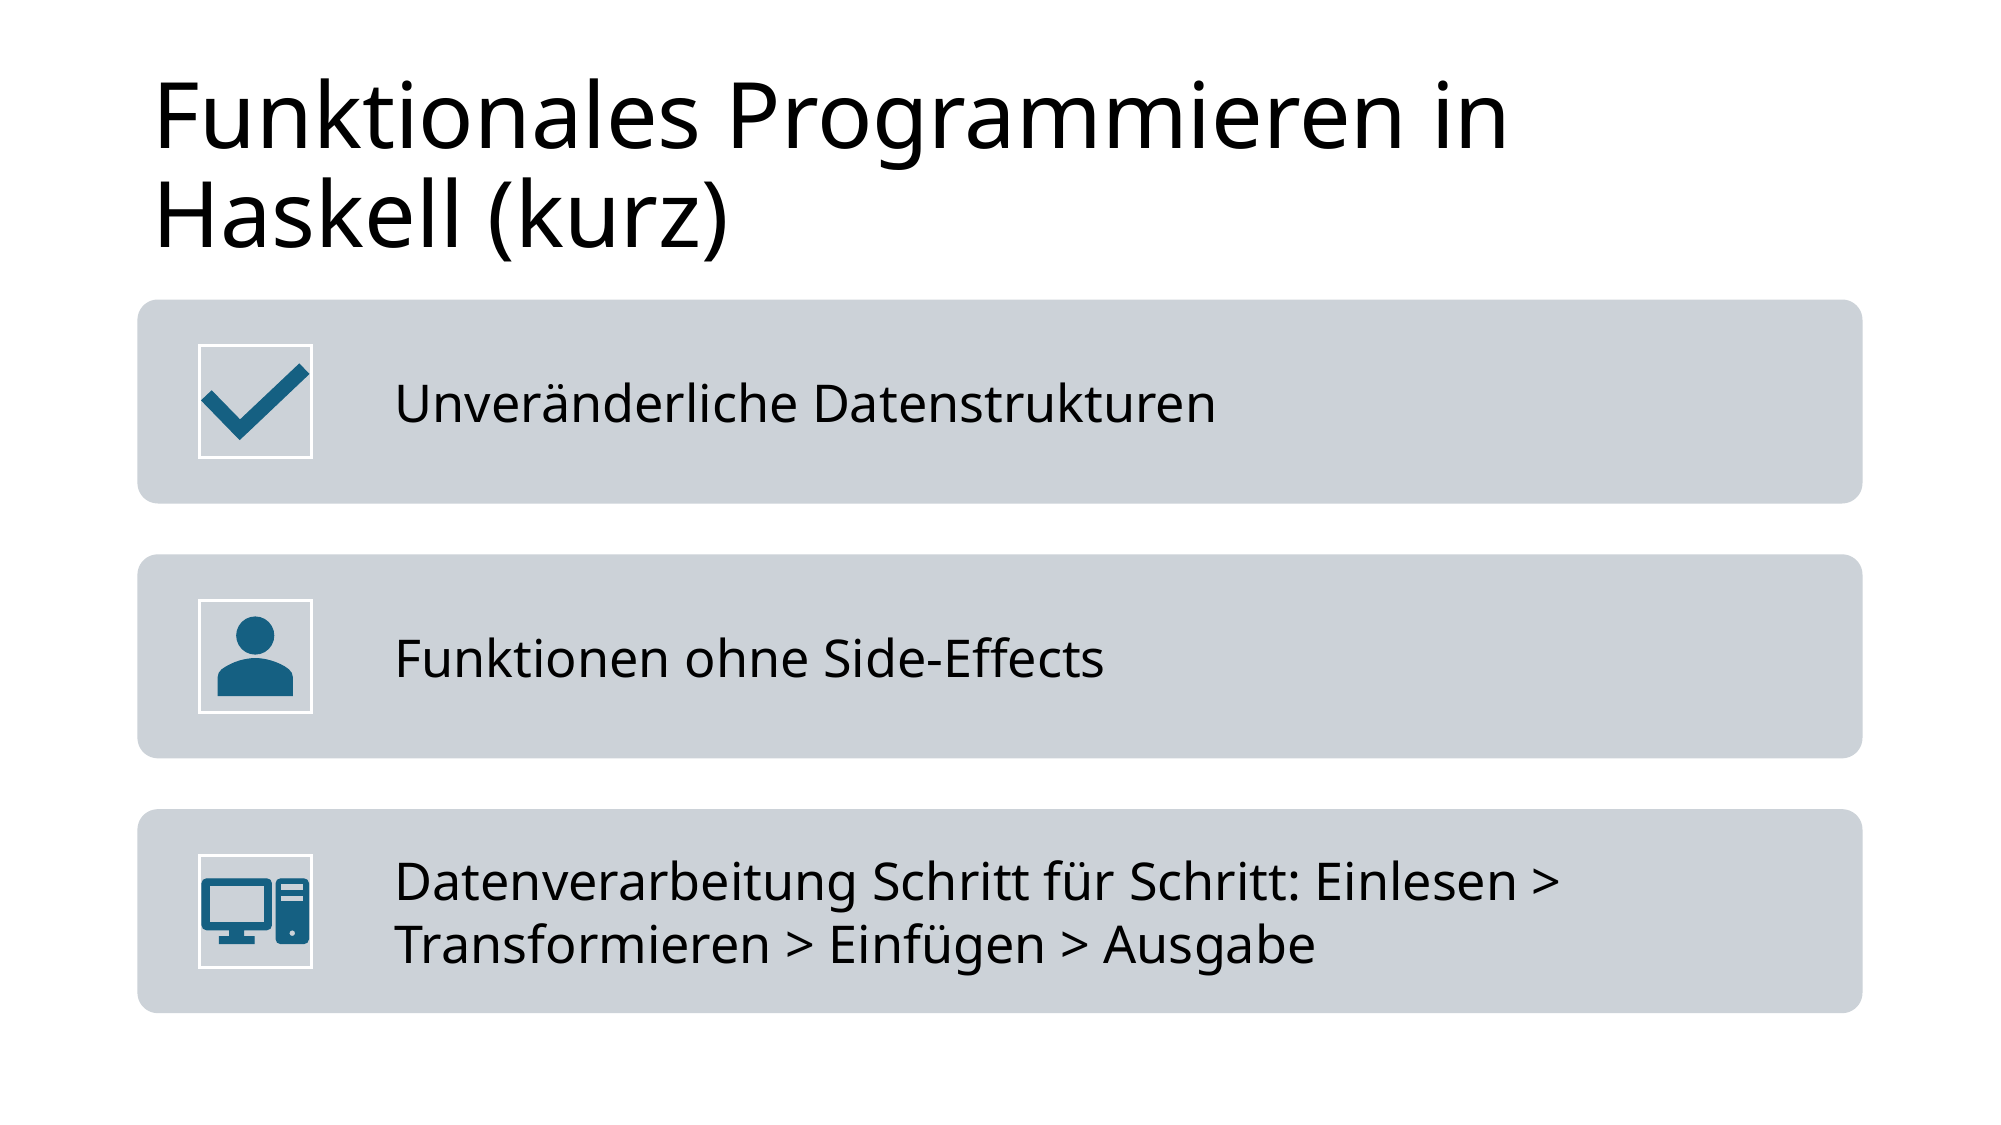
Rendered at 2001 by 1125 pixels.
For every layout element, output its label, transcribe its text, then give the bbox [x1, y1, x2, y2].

text_box Unveränderliche Datenstrukturen [372, 299, 1863, 504]
text_box Datenverarbeitung Schritt für Schritt: Einlesen > Transformieren > Einfügen > Ausgabe [372, 809, 1863, 1014]
text_box Funktionen ohne Side-Effects [372, 554, 1863, 759]
text_box [137, 809, 372, 1014]
title Funktionales Programmieren in Haskell (kurz) [137, 59, 1863, 278]
text_box [137, 554, 372, 759]
text_box [137, 299, 372, 504]
